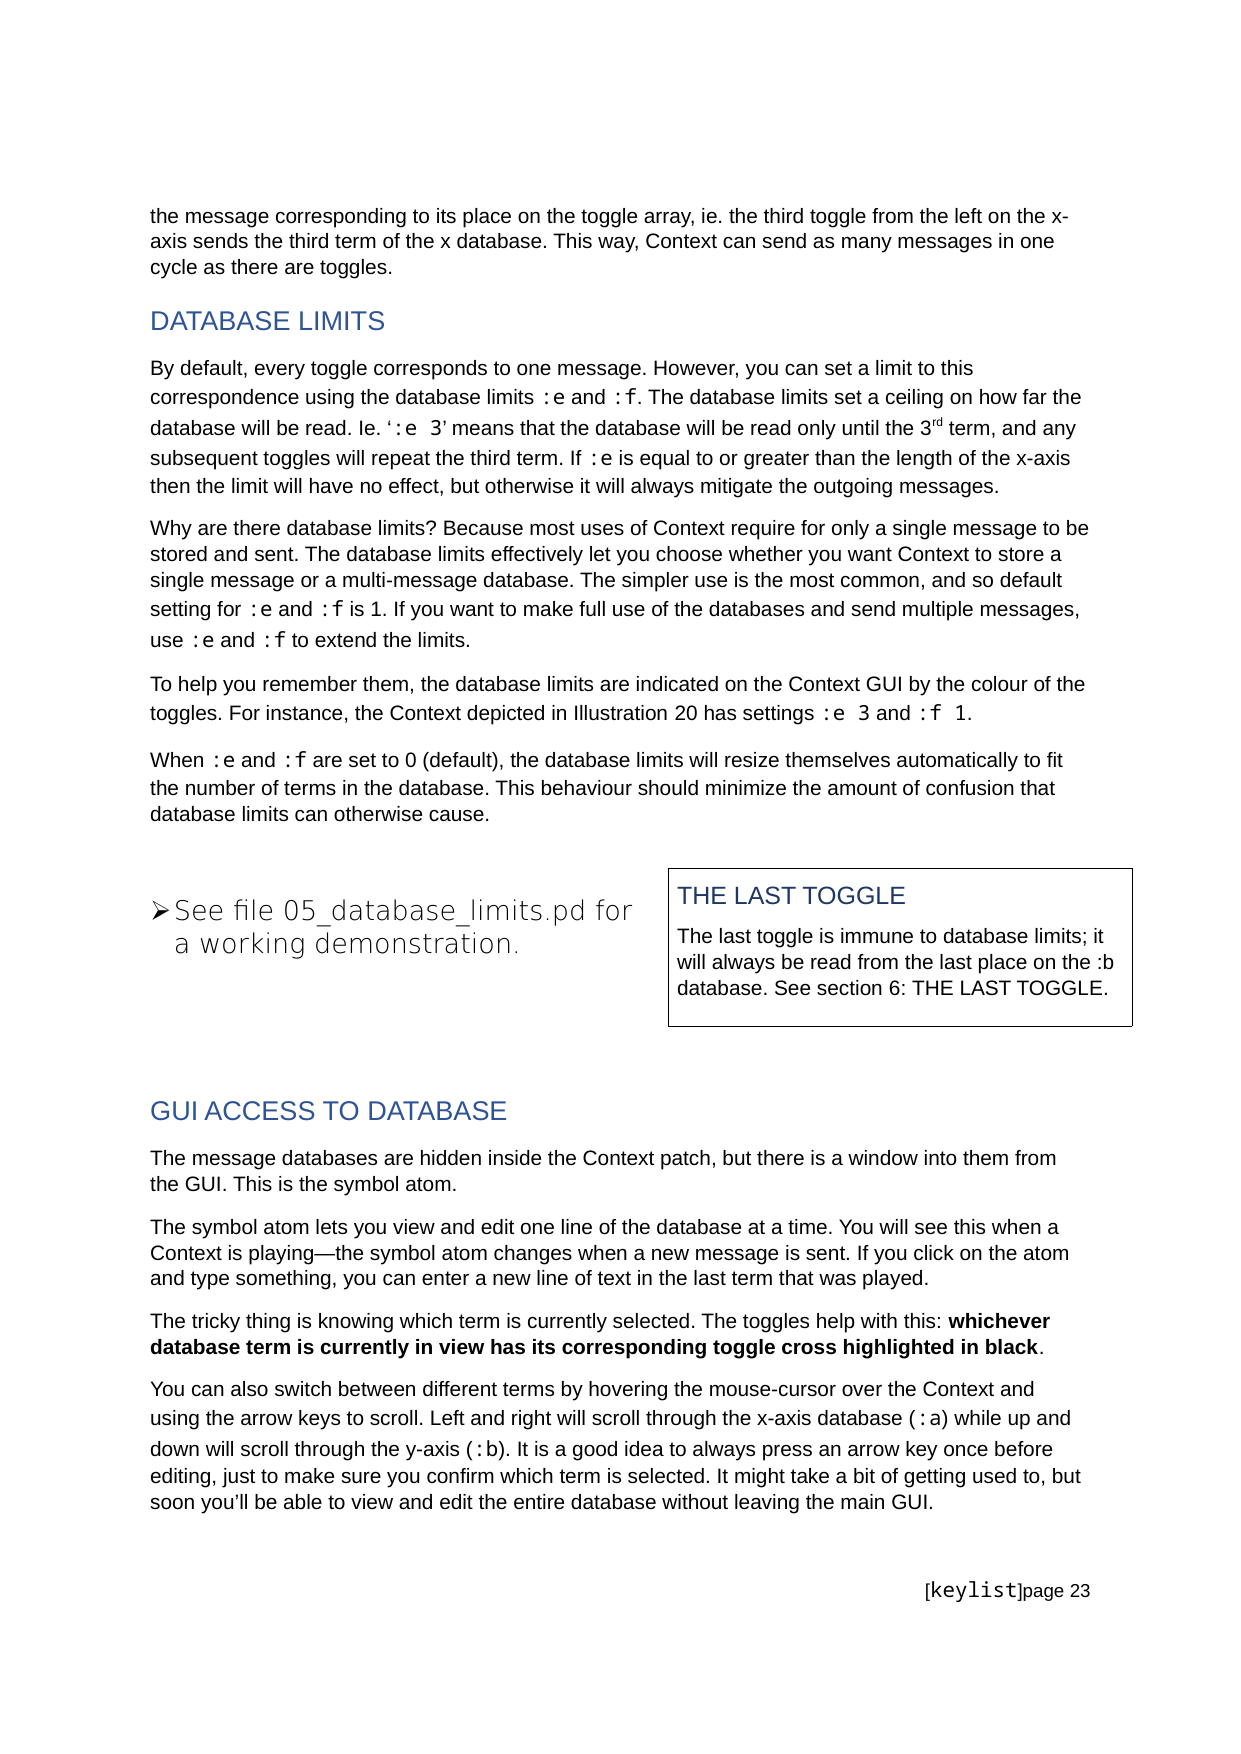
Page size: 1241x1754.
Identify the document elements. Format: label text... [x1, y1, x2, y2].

text Why are there database limits? Because most uses of Context require for only a single message to be stored and sent. The database limits effectively let you choose whether you want Context to store a single message or a multi-message database. The simpler use is the most common, and so default setting for :e and :f is 1. If you want to make full use of the databases and send multiple messages, use :e and :f to extend the limits. [150, 516, 1090, 653]
text You can also switch between different terms by hovering the mouse-cursor over the Context and using the arrow keys to scroll. Left and right will scroll through the x-axis database (:a) while up and down will scroll through the y-axis (:b). It is a good idea to always press an arrow key once before editing, just to make sure you confirm which term is selected. It might take a bit of getting used to, but soon you’ll be able to view and edit the entire database without leaving the main GUI. [150, 1377, 1090, 1514]
subtitle DATABASE LIMITS [150, 304, 1090, 336]
subtitle GUI ACCESS TO DATABASE [150, 1095, 1090, 1126]
text By default, every toggle corresponds to one message. However, you can set a limit to this correspondence using the database limits :e and :f. The database limits set a ceiling on how far the database will be read. Ie. ‘:e 3’ means that the database will be read only until the 3rd term, and any subsequent toggles will repeat the third term. If :e is equal to or greater than the length of the x-axis then the limit will have no effect, but otherwise it will always mitigate the outgoing messages. [150, 356, 1090, 498]
text The symbol atom lets you view and edit one line of the database at a time. You will see this when a Context is playing—the symbol atom changes when a new message is sent. If you click on the atom and type something, you can enter a new line of text in the last term that was played. [150, 1214, 1090, 1290]
text To help you remember them, the database limits are indicated on the Context GUI by the colour of the toggles. For instance, the Context depicted in Illustration 20 has settings :e 3 and :f 1. [150, 672, 1090, 727]
list See file 05_database_limits.pd for a working demonstration. [150, 895, 668, 960]
text When :e and :f are set to 0 (default), the database limits will resize themselves automatically to fit the number of terms in the database. This behaviour should minimize the amount of confusion that database limits can otherwise cause. [150, 745, 1090, 826]
text the message corresponding to its place on the toggle array, ie. the third toggle from the left on the x-axis sends the third term of the x database. This way, Context can send as many messages in one cycle as there are toggles. [150, 203, 1090, 279]
text The tricky thing is knowing which term is currently selected. The toggles help with this: whichever database term is currently in view has its corresponding toggle cross highlighted in black. [150, 1309, 1090, 1358]
subtitle THE LAST TOGGLE [677, 881, 1123, 910]
text The message databases are hidden inside the Context patch, but there is a window into them from the GUI. This is the symbol atom. [150, 1146, 1090, 1196]
list The last toggle is immune to database limits; it will always be read from the last place on the :b database. See section 6: THE LAST TOGGLE. [677, 924, 1123, 999]
